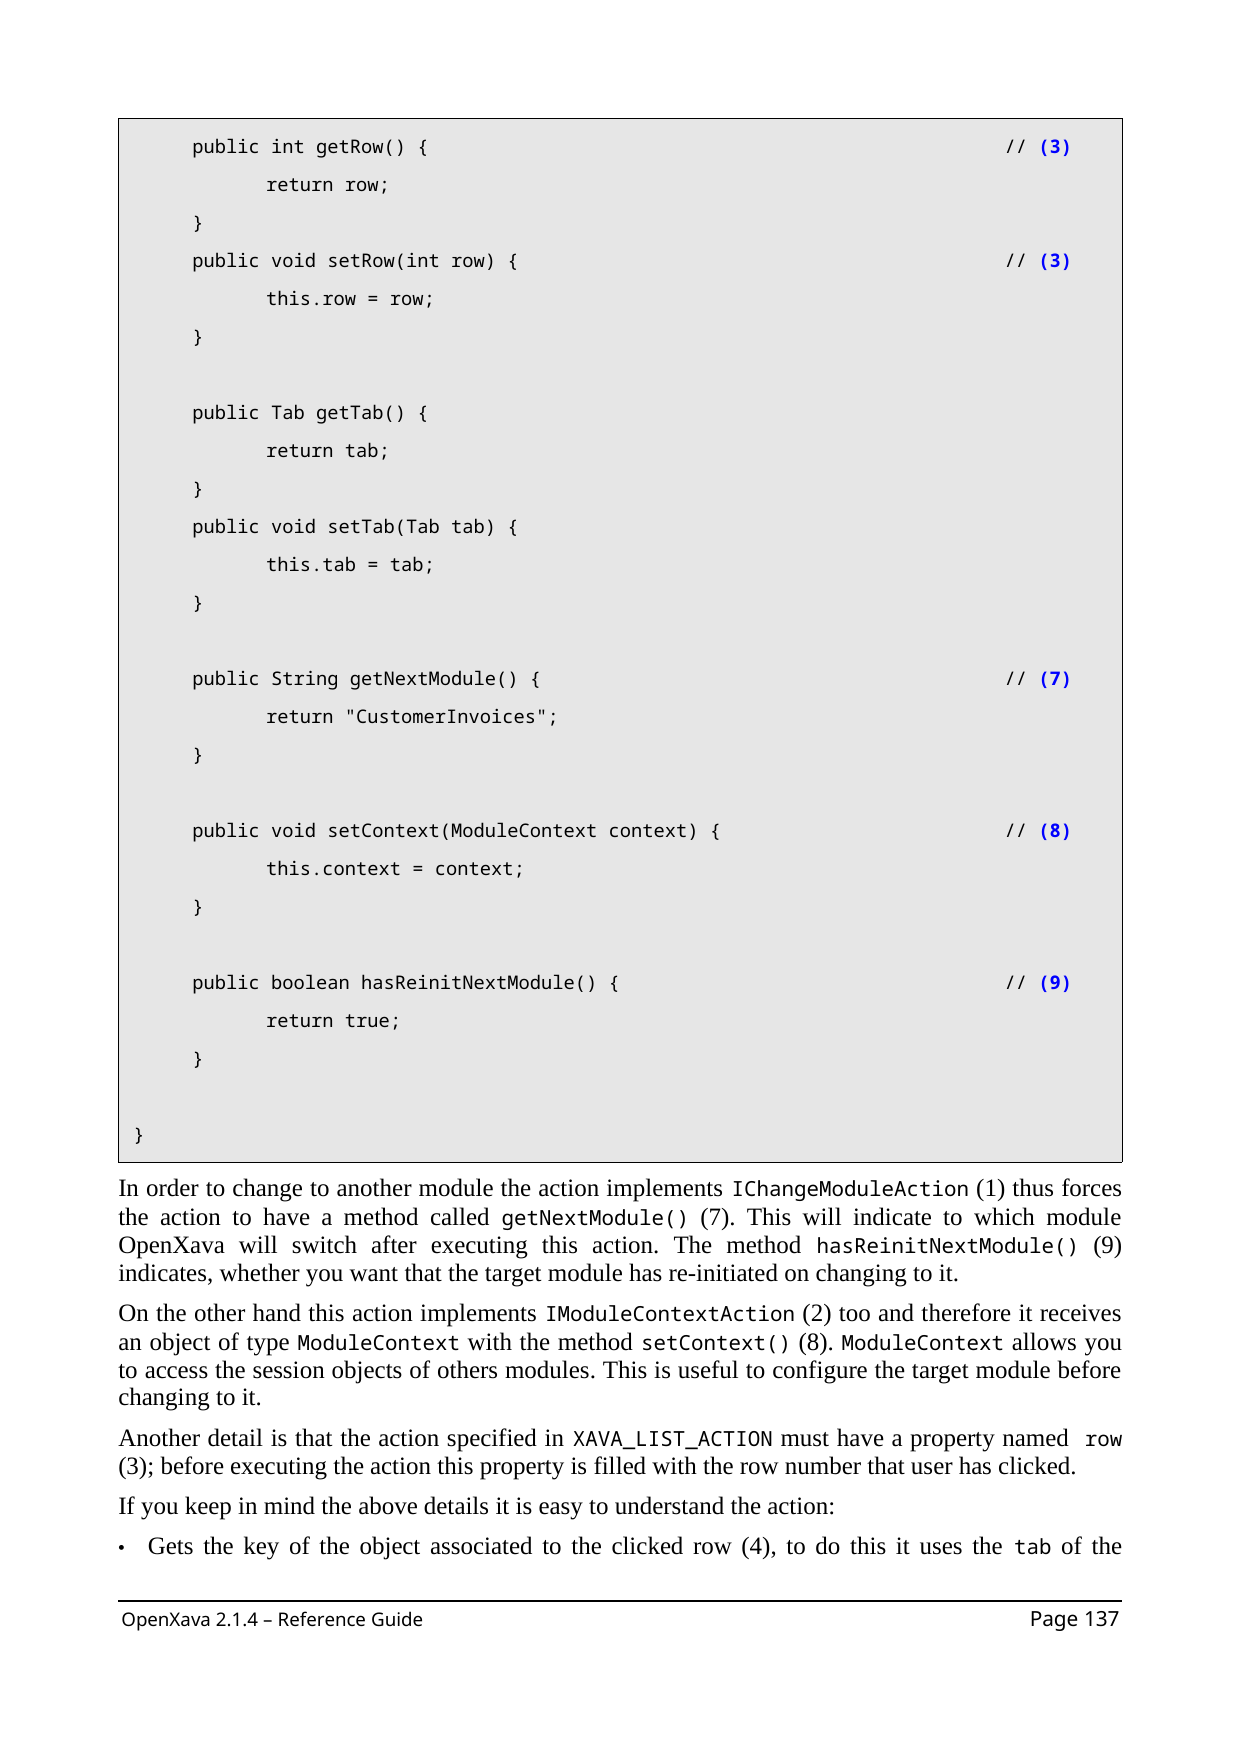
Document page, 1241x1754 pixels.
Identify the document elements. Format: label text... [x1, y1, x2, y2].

text } [119, 460, 1122, 498]
text } [119, 194, 1122, 232]
text return tab; [119, 422, 1122, 460]
text In order to change to another module the action implements IChangeModuleAction (1) thus forces the action to have a method called getNextModule() (7). This will indicate to which module OpenXava will switch after executing this action. The method hasReinitNextModule() (9) indicates, whether you want that the target module has re-initiated on changing to it. [118, 1174, 1122, 1287]
text } [119, 726, 1122, 764]
text this.row = row; [119, 270, 1122, 308]
text return row; [119, 156, 1122, 194]
text On the other hand this action implements IModuleContextAction (2) too and therefore it receives an object of type ModuleContext with the method setContext() (8). ModuleContext allows you to access the session objects of others modules. This is useful to configure the target module before changing to it. [118, 1299, 1122, 1411]
text public boolean hasReinitNextModule() { // (9) [119, 954, 1122, 993]
list Gets the key of the object associated to the clicked row (4), to do this it uses the tab of the [118, 1532, 1122, 1561]
text If you keep in mind the above details it is easy to understand the action: [118, 1492, 1122, 1520]
text public int getRow() { // (3) [119, 119, 1122, 156]
text public Tab getTab() { [119, 384, 1122, 422]
text public void setTab(Tab tab) { [119, 498, 1122, 536]
text public void setRow(int row) { // (3) [119, 232, 1122, 270]
text public String getNextModule() { // (7) [119, 650, 1122, 688]
text } [119, 308, 1122, 346]
text public void setContext(ModuleContext context) { // (8) [119, 802, 1122, 841]
text return true; [119, 993, 1122, 1031]
text } [119, 1031, 1122, 1069]
text } [119, 878, 1122, 917]
text } [119, 1107, 1122, 1162]
text return "CustomerInvoices"; [119, 688, 1122, 726]
text this.tab = tab; [119, 536, 1122, 574]
text Another detail is that the action specified in XAVA_LIST_ACTION must have a property named row (3); before executing the action this property is filled with the row number that user has clicked. [118, 1424, 1122, 1480]
text } [119, 574, 1122, 612]
text this.context = context; [119, 841, 1122, 878]
